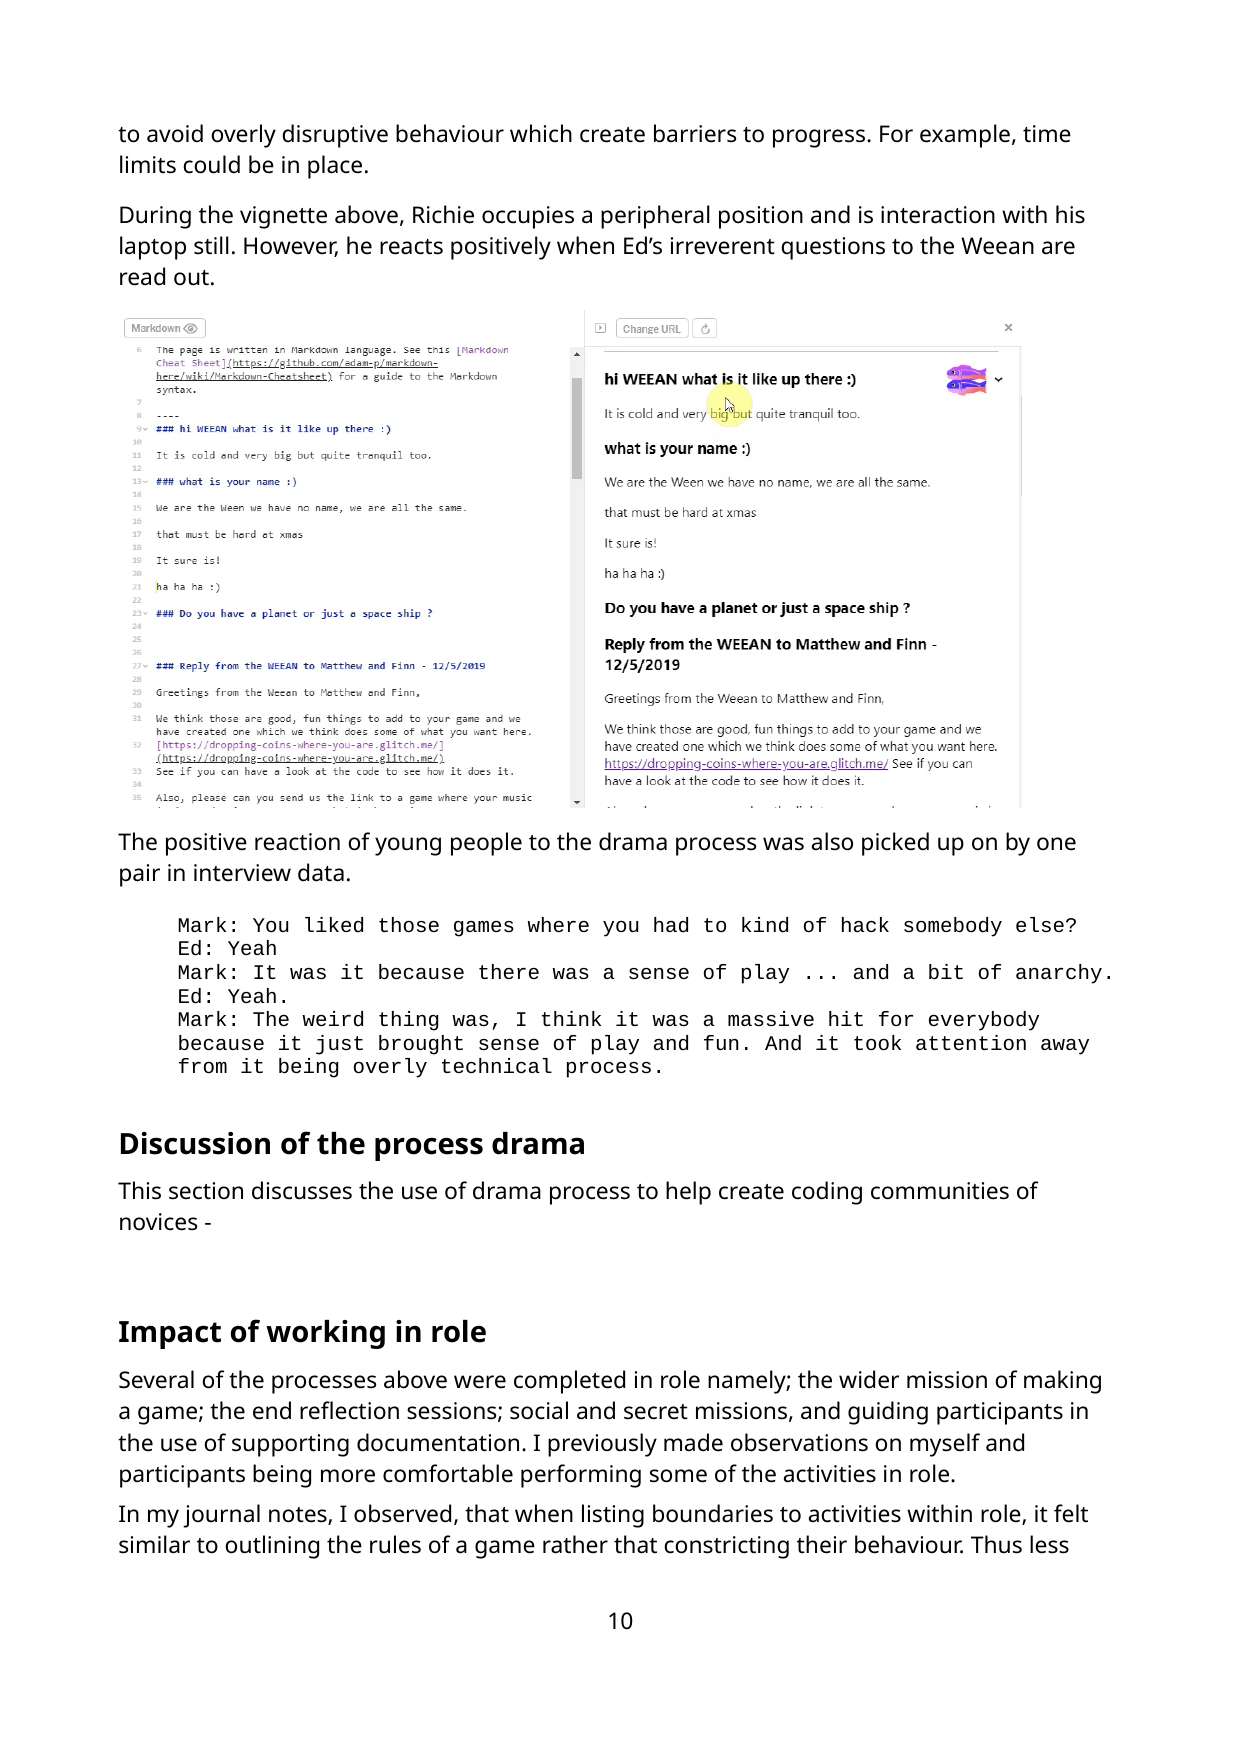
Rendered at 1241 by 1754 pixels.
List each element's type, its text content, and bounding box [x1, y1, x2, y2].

text Mark: You liked those games where you had to kind of hack somebody else? [177, 915, 1122, 938]
text Mark: It was it because there was a sense of play ... and a bit of anarchy. [177, 962, 1122, 986]
text Ed: Yeah. [177, 986, 1122, 1009]
text to avoid overly disruptive behaviour which create barriers to progress. For example, time limits could be in place. [118, 118, 1122, 181]
text This section discusses the use of drama process to help create coding communities of novices - [118, 1175, 1122, 1238]
subtitle Discussion of the process drama [118, 1123, 1122, 1163]
text The positive reaction of young people to the drama process was also picked up on by one pair in interview data. [118, 826, 1122, 888]
text During the vignette above, Richie occupies a peripheral position and is interaction with his laptop still. However, he reacts positively when Ed’s irreverent questions to the Weean are read out. [118, 198, 1122, 292]
text Ed: Yeah [177, 938, 1122, 962]
text In my journal notes, I observed, that when listing boundaries to activities within role, it felt similar to outlining the rules of a game rather that constricting their behaviour. Thus less [118, 1498, 1122, 1560]
picture [118, 310, 1022, 808]
text Mark: The weird thing was, I think it was a massive hit for everybody because it just brought sense of play and fun. And it took attention away from it being overly technical process. [177, 1009, 1122, 1080]
subtitle Impact of working in role [118, 1312, 1122, 1351]
text Several of the processes above were completed in role namely; the wider mission of making a game; the end reflection sessions; social and secret missions, and guiding participants in the use of supporting documentation. I previously made observations on myself and participants being more comfortable performing some of the activities in role. [118, 1364, 1122, 1489]
